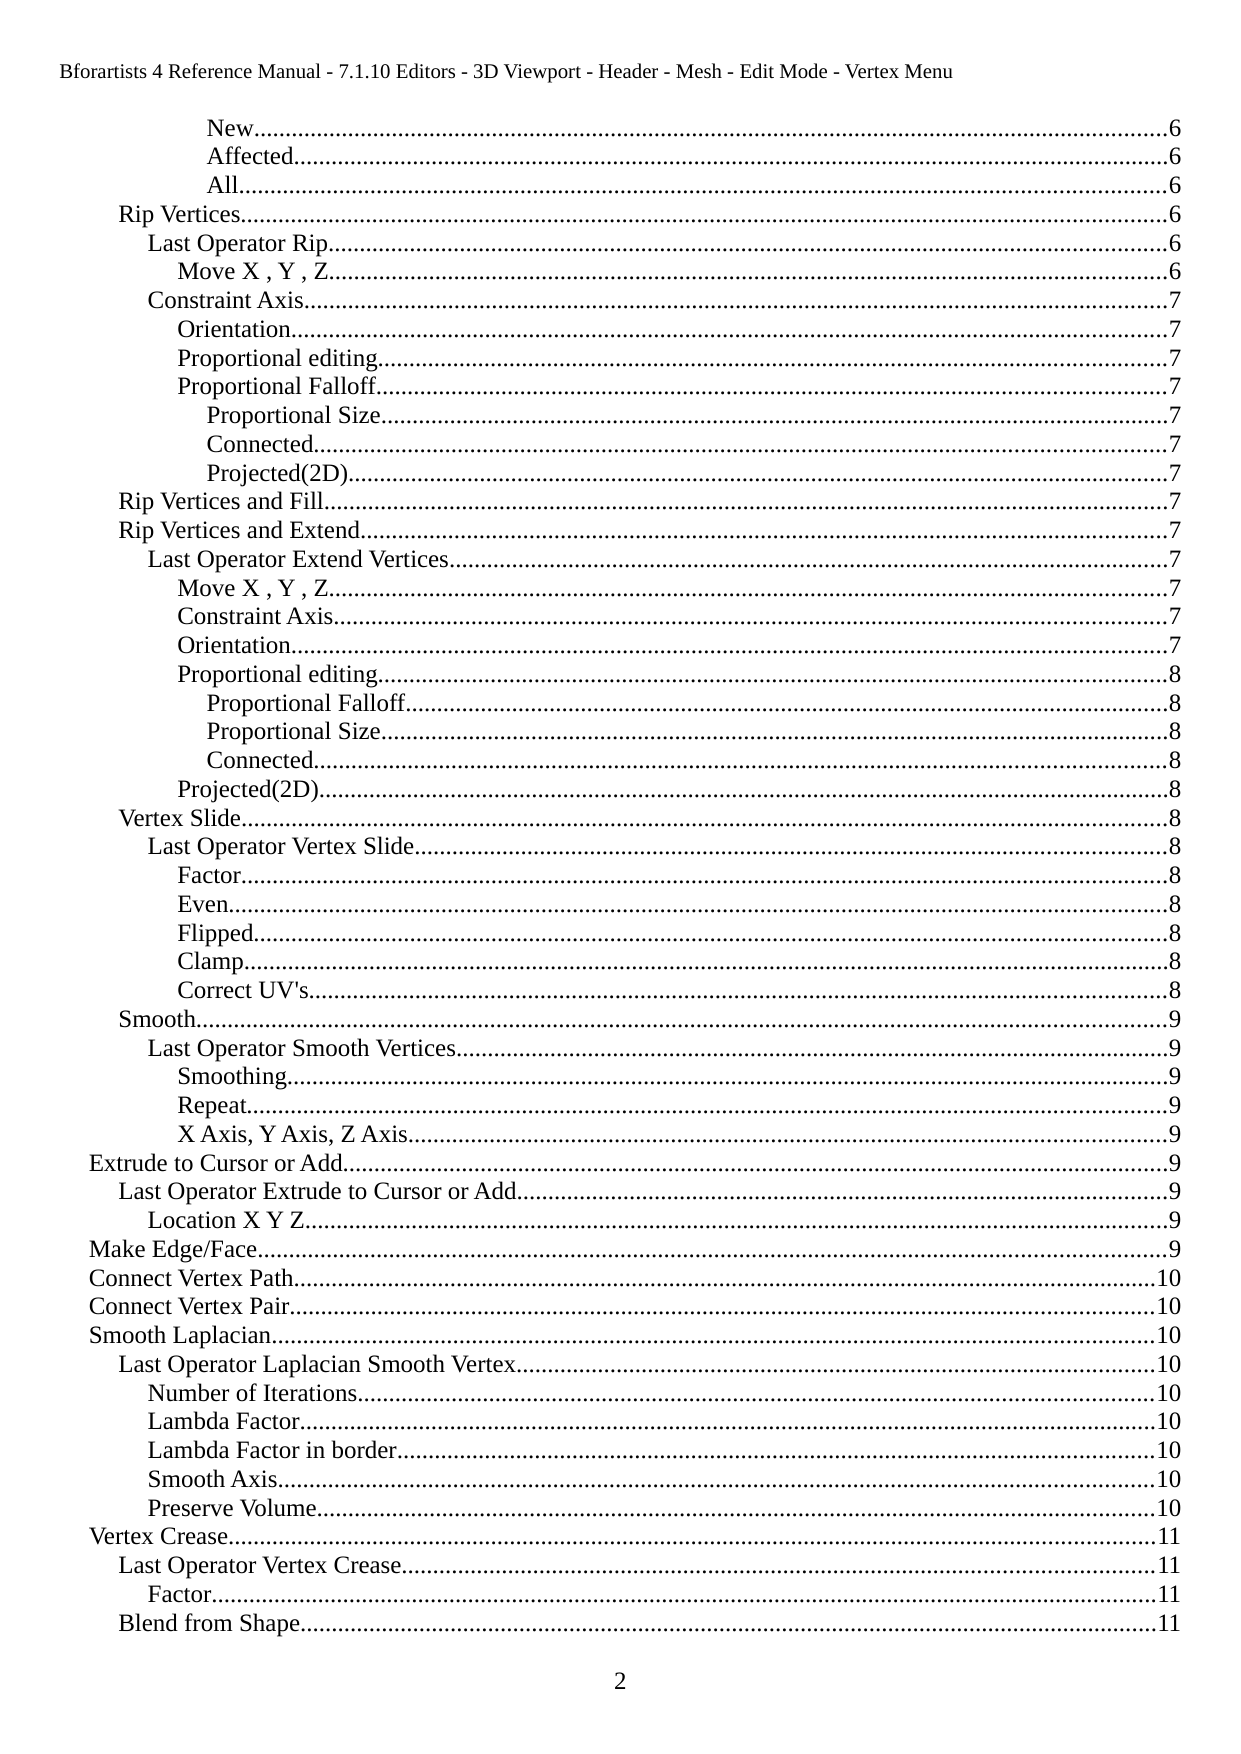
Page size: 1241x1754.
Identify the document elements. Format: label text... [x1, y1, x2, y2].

text Rip Vertices and Extend 7 [118, 515, 1181, 544]
text Preserve Volume 10 [147, 1493, 1181, 1521]
text Connect Vertex Pair 10 [88, 1291, 1181, 1320]
text Repeat 9 [177, 1090, 1181, 1119]
text Orientation 7 [177, 314, 1181, 343]
text Factor 8 [177, 860, 1181, 889]
text Lambda Factor 10 [147, 1406, 1181, 1435]
text Proportional editing 8 [177, 659, 1181, 688]
text Last Operator Vertex Slide 8 [147, 831, 1181, 860]
text Last Operator Laplacian Smooth Vertex 10 [118, 1349, 1181, 1378]
text Last Operator Extrude to Cursor or Add 9 [118, 1176, 1181, 1205]
text Orientation 7 [177, 630, 1181, 659]
text Proportional editing 7 [177, 343, 1181, 371]
text Correct UV's 8 [177, 975, 1181, 1004]
text Number of Iterations 10 [147, 1378, 1181, 1406]
text Flipped 8 [177, 918, 1181, 946]
text Connect Vertex Path 10 [88, 1263, 1181, 1291]
text Constraint Axis 7 [147, 285, 1181, 314]
text Vertex Slide 8 [118, 803, 1181, 831]
text Move X , Y , Z 7 [177, 573, 1181, 601]
text Smooth Axis 10 [147, 1464, 1181, 1493]
text Proportional Falloff 8 [206, 688, 1181, 716]
text Blend from Shape 11 [118, 1608, 1181, 1636]
text Projected(2D) 7 [206, 458, 1181, 486]
text Clamp 8 [177, 946, 1181, 975]
text Lambda Factor in border 10 [147, 1435, 1181, 1464]
text Projected(2D) 8 [177, 774, 1181, 803]
text Extrude to Cursor or Add 9 [88, 1148, 1181, 1176]
text Move X , Y , Z 6 [177, 256, 1181, 285]
text Even 8 [177, 889, 1181, 918]
text Smooth Laplacian 10 [88, 1320, 1181, 1349]
text Rip Vertices and Fill 7 [118, 486, 1181, 515]
text Make Edge/Face 9 [88, 1234, 1181, 1263]
text Factor 11 [147, 1579, 1181, 1608]
text All 6 [206, 170, 1181, 199]
text Rip Vertices 6 [118, 199, 1181, 228]
text Connected 7 [206, 429, 1181, 458]
text Location X Y Z 9 [147, 1205, 1181, 1234]
text Affected 6 [206, 141, 1181, 170]
text New 6 [206, 113, 1181, 141]
text Last Operator Vertex Crease 11 [118, 1550, 1181, 1579]
text Last Operator Rip 6 [147, 228, 1181, 256]
text Smooth 9 [118, 1004, 1181, 1033]
text Proportional Size 7 [206, 400, 1181, 429]
text Proportional Size 8 [206, 716, 1181, 745]
text Smoothing 9 [177, 1061, 1181, 1090]
text Proportional Falloff 7 [177, 371, 1181, 400]
text Last Operator Smooth Vertices 9 [147, 1033, 1181, 1061]
text X Axis, Y Axis, Z Axis 9 [177, 1119, 1181, 1148]
text Constraint Axis 7 [177, 601, 1181, 630]
text Vertex Crease 11 [88, 1521, 1181, 1550]
text Connected 8 [206, 745, 1181, 774]
text Last Operator Extend Vertices 7 [147, 544, 1181, 573]
